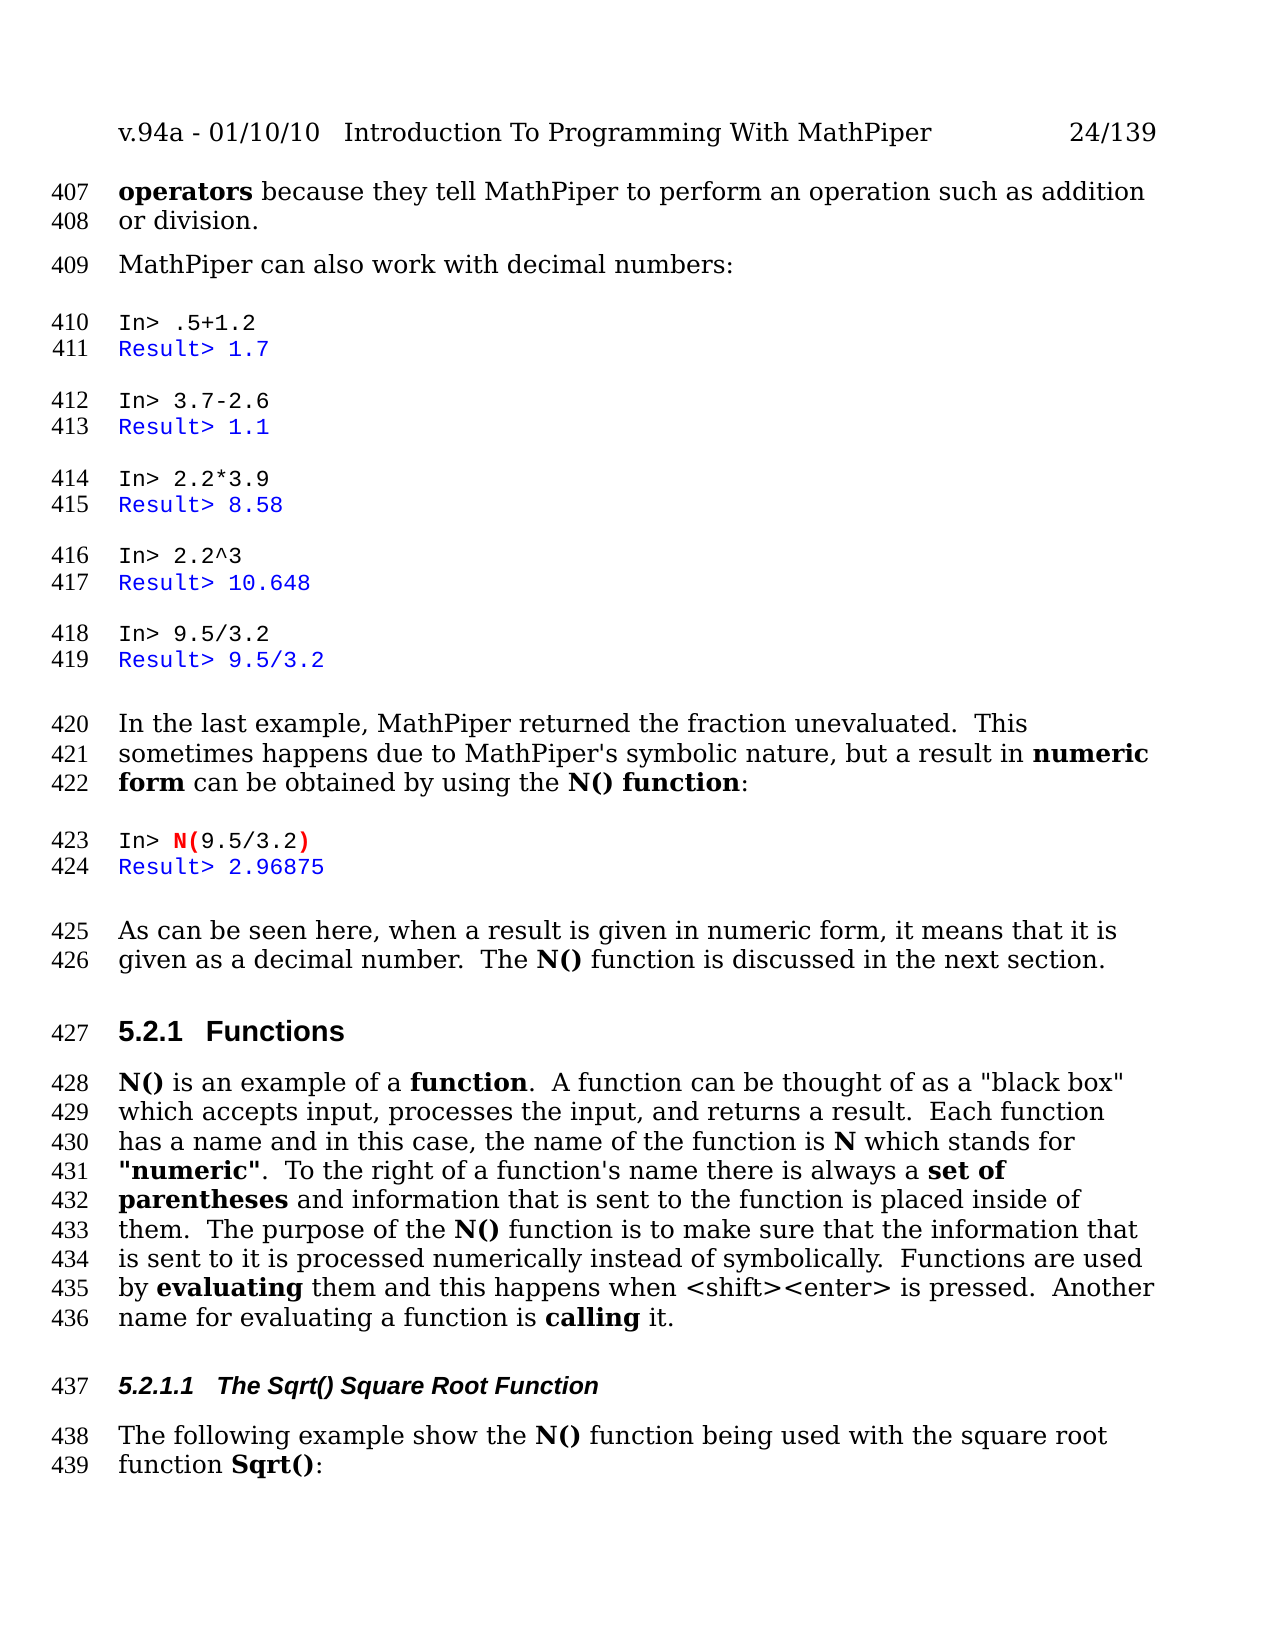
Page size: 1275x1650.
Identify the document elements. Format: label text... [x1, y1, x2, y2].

text Result> 8.58 [118, 493, 1157, 519]
text The following example show the N() function being used with the square root function Sqrt(): [118, 1421, 1157, 1479]
text Result> 10.648 [118, 571, 1157, 597]
subtitle Functions [118, 1014, 1157, 1047]
text In> 9.5/3.2 [118, 623, 1157, 649]
text As can be seen here, when a result is given in numeric form, it means that it is given as a decimal number. The N() function is discussed in the next section. [118, 916, 1157, 975]
text In> 3.7-2.6 [118, 389, 1157, 415]
text In> 2.2^3 [118, 545, 1157, 571]
text Result> 2.96875 [118, 855, 1157, 881]
text In> N(9.5/3.2) [118, 829, 1157, 855]
text MathPiper can also work with decimal numbers: [118, 250, 1157, 279]
subtitle The Sqrt() Square Root Function [118, 1371, 1157, 1400]
text Result> 9.5/3.2 [118, 649, 1157, 674]
text operators because they tell MathPiper to perform an operation such as addition or division. [118, 177, 1157, 235]
text In> .5+1.2 [118, 311, 1157, 337]
text In the last example, MathPiper returned the fraction unevaluated. This sometimes happens due to MathPiper's symbolic nature, but a result in numeric form can be obtained by using the N() function: [118, 709, 1157, 797]
text Result> 1.1 [118, 415, 1157, 441]
text In> 2.2*3.9 [118, 467, 1157, 493]
text N() is an example of a function. A function can be thought of as a "black box" which accepts input, processes the input, and returns a result. Each function has a name and in this case, the name of the function is N which stands for "numeric". To the right of a function's name there is always a set of parentheses and information that is sent to the function is placed inside of them. The purpose of the N() function is to make sure that the information that is sent to it is processed numerically instead of symbolically. Functions are used by evaluating them and this happens when <shift><enter> is pressed. Another name for evaluating a function is calling it. [118, 1068, 1157, 1332]
text Result> 1.7 [118, 337, 1157, 363]
